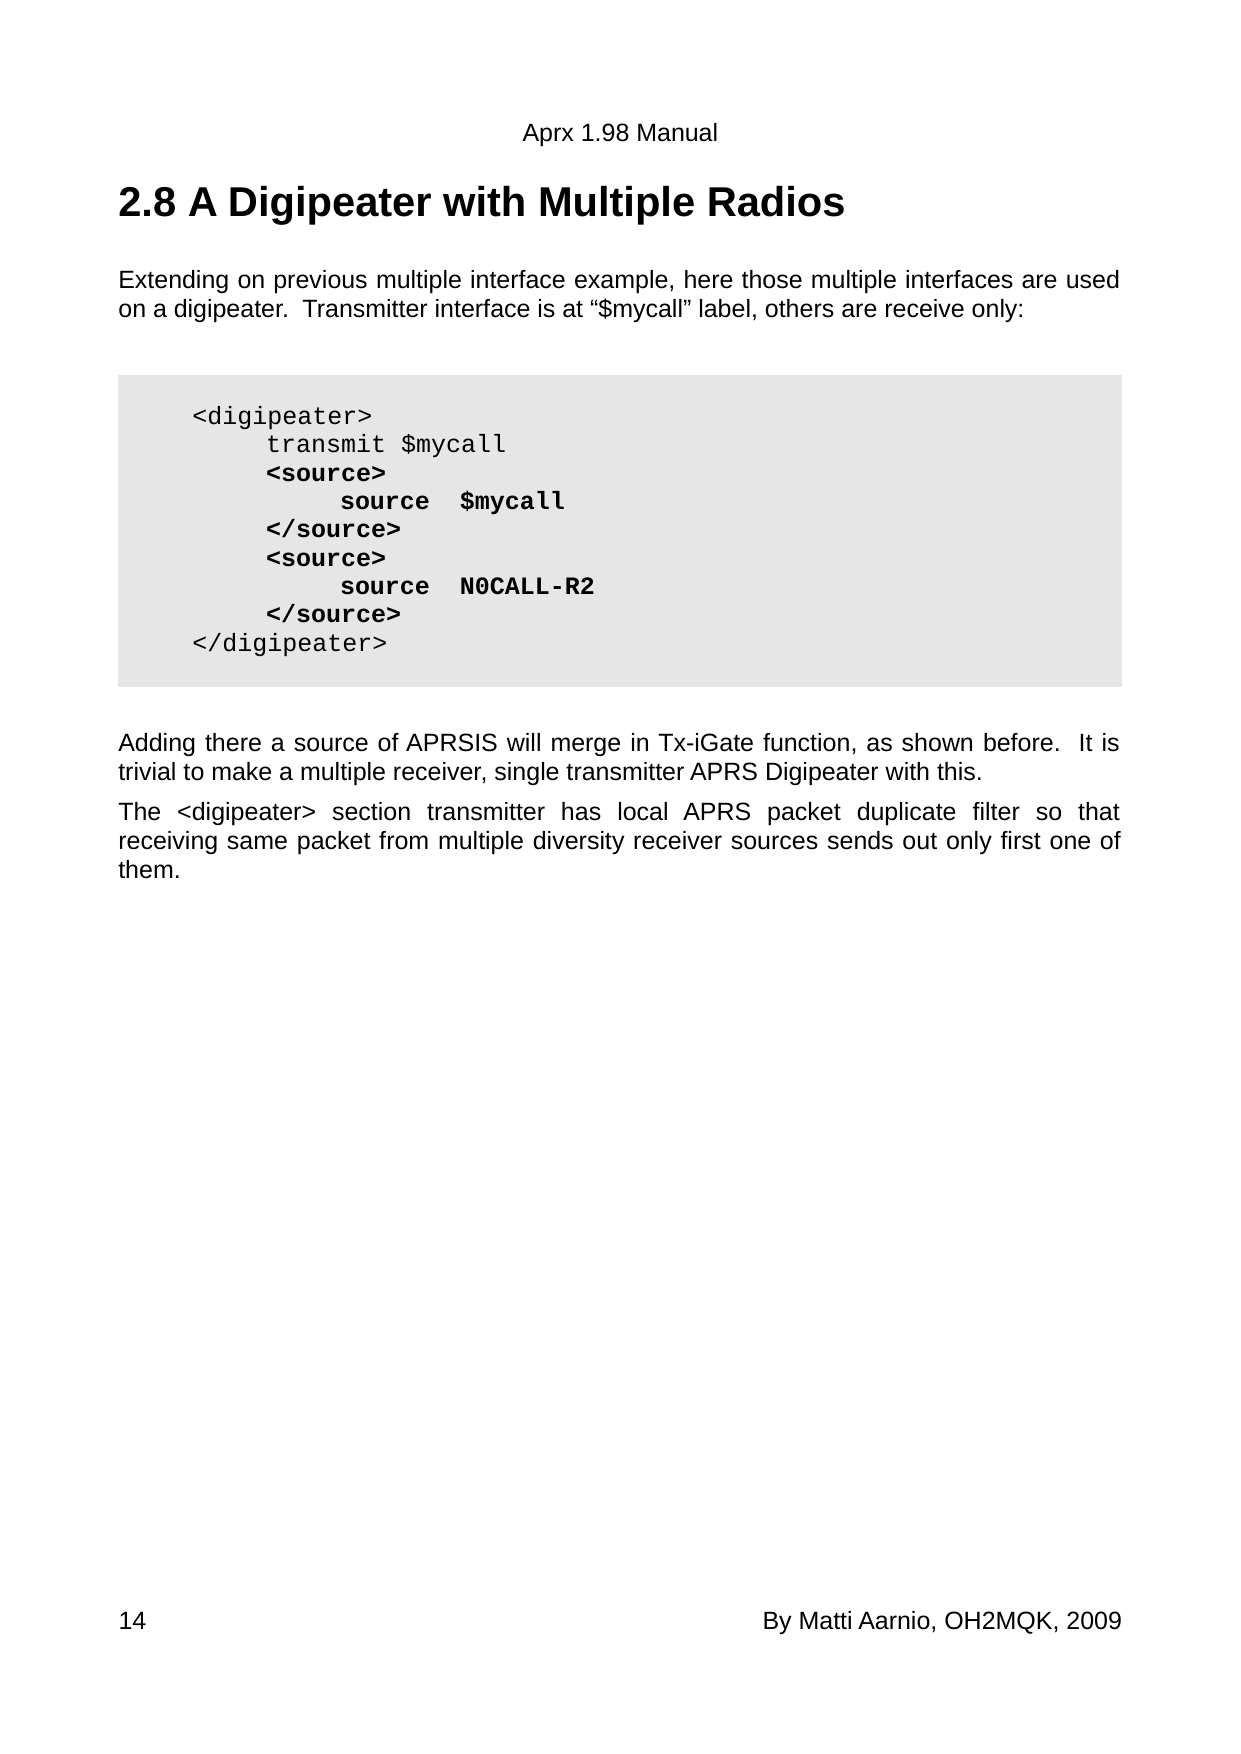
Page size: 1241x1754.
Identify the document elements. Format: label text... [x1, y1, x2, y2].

text <source> [118, 545, 1122, 574]
text <source> [118, 460, 1122, 489]
text source $mycall [118, 489, 1122, 517]
text </source> [118, 517, 1122, 545]
text </source> [118, 602, 1122, 630]
text </digipeater> [118, 630, 1122, 659]
subtitle A Digipeater with Multiple Radios [118, 177, 1122, 225]
text Adding there a source of APRSIS will merge in Tx-iGate function, as shown before. It is trivial to make a multiple receiver, single transmitter APRS Digipeater with this. [118, 728, 1122, 785]
text The <digipeater> section transmitter has local APRS packet duplicate filter so that receiving same packet from multiple diversity receiver sources sends out only first one of them. [118, 797, 1122, 883]
text source N0CALL-R2 [118, 574, 1122, 602]
text transmit $mycall [118, 432, 1122, 460]
text <digipeater> [118, 404, 1122, 432]
text Extending on previous multiple interface example, here those multiple interfaces are used on a digipeater. Transmitter interface is at “$mycall” label, others are receive only: [118, 266, 1122, 323]
